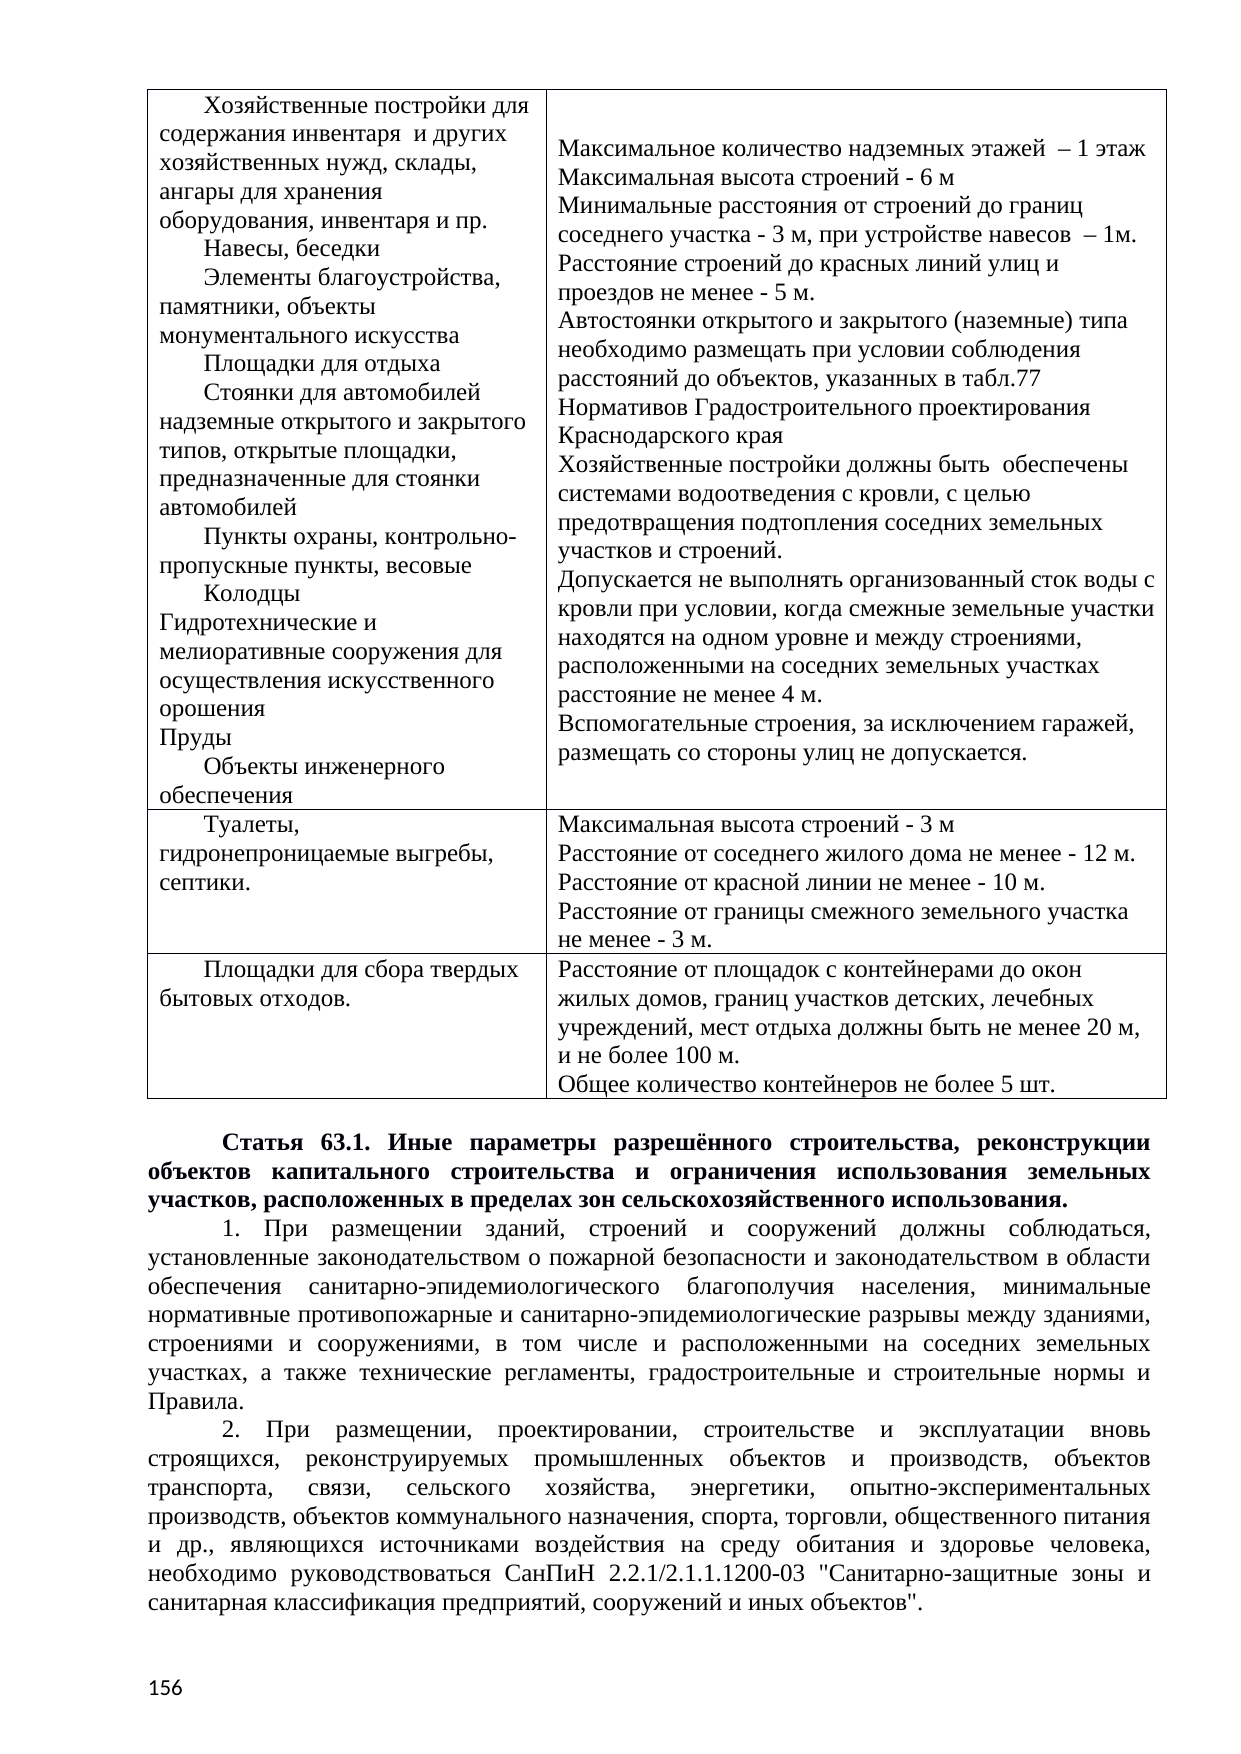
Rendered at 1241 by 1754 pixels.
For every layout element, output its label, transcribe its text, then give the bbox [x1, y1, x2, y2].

table_cell Хозяйственные постройки для содержания инвентаря и других хозяйственных нужд, склады, ангары для хранения оборудования, инвентаря и пр. Навесы, беседки Элементы благоустройства, памятники, объекты монументального искусства Площадки для отдыха Стоянки для автомобилей надземные открытого и закрытого типов, открытые площадки, предназначенные для стоянки автомобилей Пункты охраны, контрольно-пропускные пункты, весовые Колодцы Гидротехнические и мелиоративные сооружения для осуществления искусственного орошения Пруды Объекты инженерного обеспечения [148, 90, 546, 808]
table_cell Максимальное количество надземных этажей – 1 этаж Максимальная высота строений - 6 м Минимальные расстояния от строений до границ соседнего участка - 3 м, при устройстве навесов – 1м. Расстояние строений до красных линий улиц и проездов не менее - 5 м. Автостоянки открытого и закрытого (наземные) типа необходимо размещать при условии соблюдения расстояний до объектов, указанных в табл.77 Нормативов Градостроительного проектирования Краснодарского края Хозяйственные постройки должны быть обеспечены системами водоотведения с кровли, с целью предотвращения подтопления соседних земельных участков и строений. Допускается не выполнять организованный сток воды с кровли при условии, когда смежные земельные участки находятся на одном уровне и между строениями, расположенными на соседних земельных участках расстояние не менее 4 м. Вспомогательные строения, за исключением гаражей, размещать со стороны улиц не допускается. [547, 90, 1166, 808]
subtitle Статья 63.1. Иные параметры разрешённого строительства, реконструкции объектов капитального строительства и ограничения использования земельных участков, расположенных в пределах зон сельскохозяйственного использования. [148, 1127, 1152, 1213]
table_cell Площадки для сбора твердых бытовых отходов. [148, 954, 546, 1098]
text 2. При размещении, проектировании, строительстве и эксплуатации вновь строящихся, реконструируемых промышленных объектов и производств, объектов транспорта, связи, сельского хозяйства, энергетики, опытно-экспериментальных производств, объектов коммунального назначения, спорта, торговли, общественного питания и др., являющихся источниками воздействия на среду обитания и здоровье человека, необходимо руководствоваться СанПиН 2.2.1/2.1.1.1200-03 "Санитарно-защитные зоны и санитарная классификация предприятий, сооружений и иных объектов". [148, 1414, 1152, 1616]
text 1. При размещении зданий, строений и сооружений должны соблюдаться, установленные законодательством о пожарной безопасности и законодательством в области обеспечения санитарно-эпидемиологического благополучия населения, минимальные нормативные противопожарные и санитарно-эпидемиологические разрывы между зданиями, строениями и сооружениями, в том числе и расположенными на соседних земельных участках, а также технические регламенты, градостроительные и строительные нормы и Правила. [148, 1213, 1152, 1414]
table_cell Туалеты, гидронепроницаемые выгребы, септики. [148, 810, 546, 953]
table_cell Максимальная высота строений - 3 м Расстояние от соседнего жилого дома не менее - 12 м. Расстояние от красной линии не менее - 10 м. Расстояние от границы смежного земельного участка не менее - 3 м. [547, 810, 1166, 953]
table_cell Расстояние от площадок с контейнерами до окон жилых домов, границ участков детских, лечебных учреждений, мест отдыха должны быть не менее 20 м, и не более 100 м. Общее количество контейнеров не более 5 шт. [547, 954, 1166, 1098]
